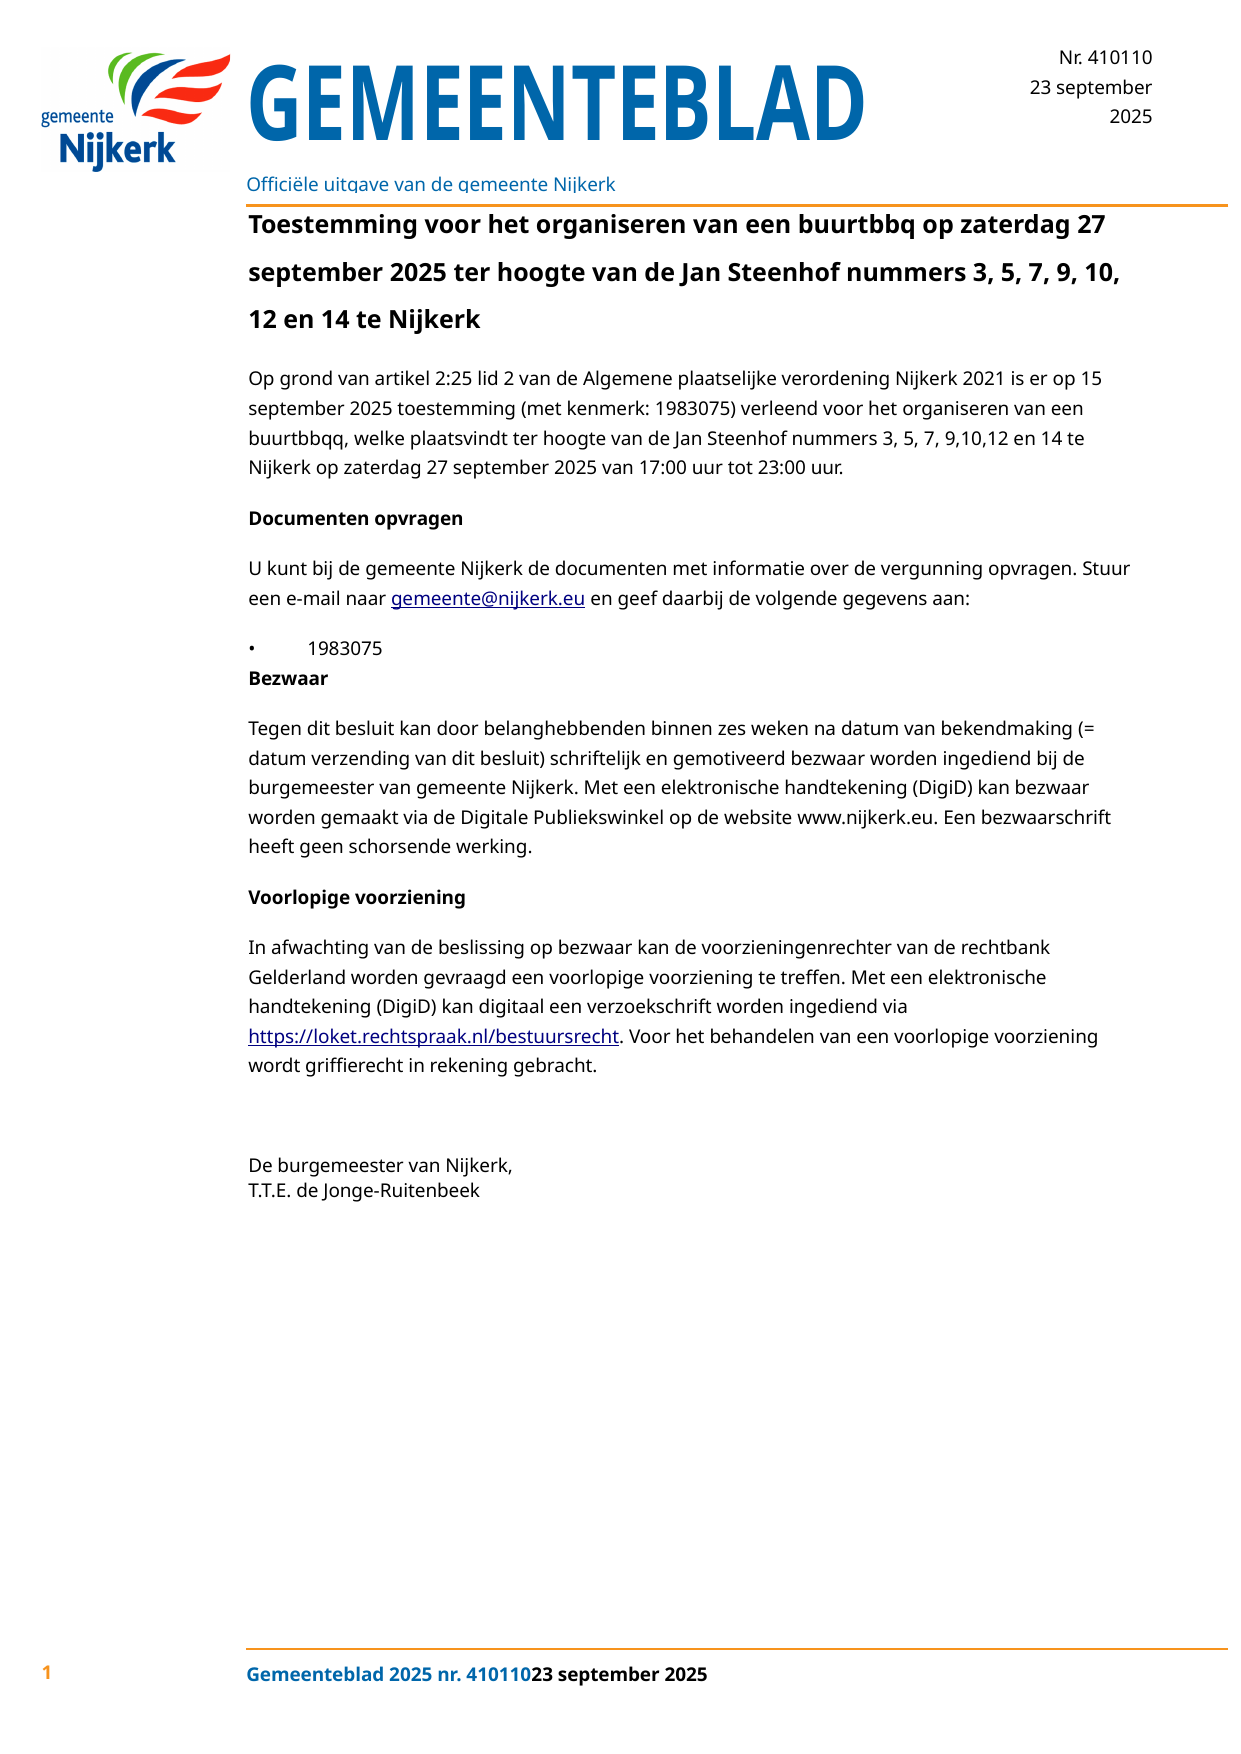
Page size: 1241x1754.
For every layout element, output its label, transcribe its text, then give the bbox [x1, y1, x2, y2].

text Voorlopige voorziening [248, 884, 1152, 909]
text Toestemming voor het organiseren van een buurtbbq op zaterdag 27 september 2025 ter hoogte van de Jan Steenhof nummers 3, 5, 7, 9, 10, 12 en 14 te Nijkerk [248, 207, 1152, 336]
text Op grond van artikel 2:25 lid 2 van de Algemene plaatselijke verordening Nijkerk 2021 is er op 15 september 2025 toestemming (met kenmerk: 1983075) verleend voor het organiseren van een buurtbbqq, welke plaatsvindt ter hoogte van de Jan Steenhof nummers 3, 5, 7, 9,10,12 en 14 te Nijkerk op zaterdag 27 september 2025 van 17:00 uur tot 23:00 uur. [248, 366, 1152, 480]
text U kunt bij de gemeente Nijkerk de documenten met informatie over de vergunning opvragen. Stuur een e-mail naar gemeente@nijkerk.eu en geef daarbij de volgende gegevens aan: [248, 555, 1152, 610]
text T.T.E. de Jonge-Ruitenbeek [248, 1178, 1152, 1203]
text Tegen dit besluit kan door belanghebbenden binnen zes weken na datum van bekendmaking (= datum verzending van dit besluit) schriftelijk en gemotiveerd bezwaar worden ingediend bij de burgemeester van gemeente Nijkerk. Met een elektronische handtekening (DigiD) kan bezwaar worden gemaakt via de Digitale Publiekswinkel op de website www.nijkerk.eu. Een bezwaarschrift heeft geen schorsende werking. [248, 715, 1152, 859]
text In afwachting van de beslissing op bezwaar kan de voorzieningenrechter van de rechtbank Gelderland worden gevraagd een voorlopige voorziening te treffen. Met een elektronische handtekening (DigiD) kan digitaal een verzoekschrift worden ingediend via https://loket.rechtspraak.nl/bestuursrecht. Voor het behandelen van een voorlopige voorziening wordt griffierecht in rekening gebracht. [248, 934, 1152, 1078]
picture [41, 47, 231, 172]
text De burgemeester van Nijkerk, [248, 1152, 1152, 1178]
text Bezwaar [248, 665, 1152, 690]
list 1983075 [248, 635, 1152, 661]
text Documenten opvragen [248, 505, 1152, 530]
